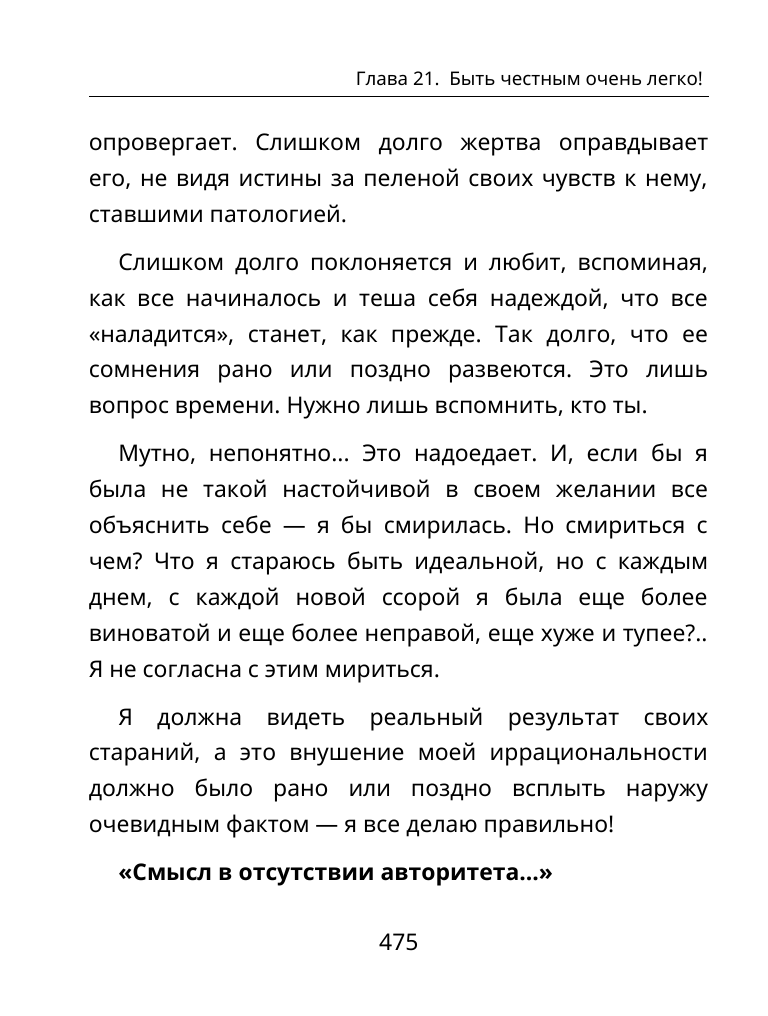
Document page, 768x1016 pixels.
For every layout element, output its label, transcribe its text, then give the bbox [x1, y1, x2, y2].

text опровергает. Слишком долго жертва оправдывает его, не видя истины за пеленой своих чувств к нему, ставшими патологией. [88, 126, 709, 229]
text Я должна видеть реальный результат своих стараний, а это внушение моей иррациональности должно было рано или поздно всплыть наружу очевидным фактом — я все делаю правильно! [88, 700, 709, 839]
text «Смысл в отсутствии авторитета...» [88, 856, 709, 887]
text Мутно, непонятно... Это надоедает. И, если бы я была не такой настойчивой в своем желании все объяснить себе — я бы смирилась. Но смириться с чем? Что я стараюсь быть идеальной, но с каждым днем, с каждой новой ссорой я была еще более виноватой и еще более неправой, еще хуже и тупее?.. Я не согласна с этим мириться. [88, 437, 709, 684]
text Слишком долго поклоняется и любит, вспоминая, как все начиналось и теша себя надеждой, что все «наладится», станет, как прежде. Так долго, что ее сомнения рано или поздно развеются. Это лишь вопрос времени. Нужно лишь вспомнить, кто ты. [88, 246, 709, 421]
